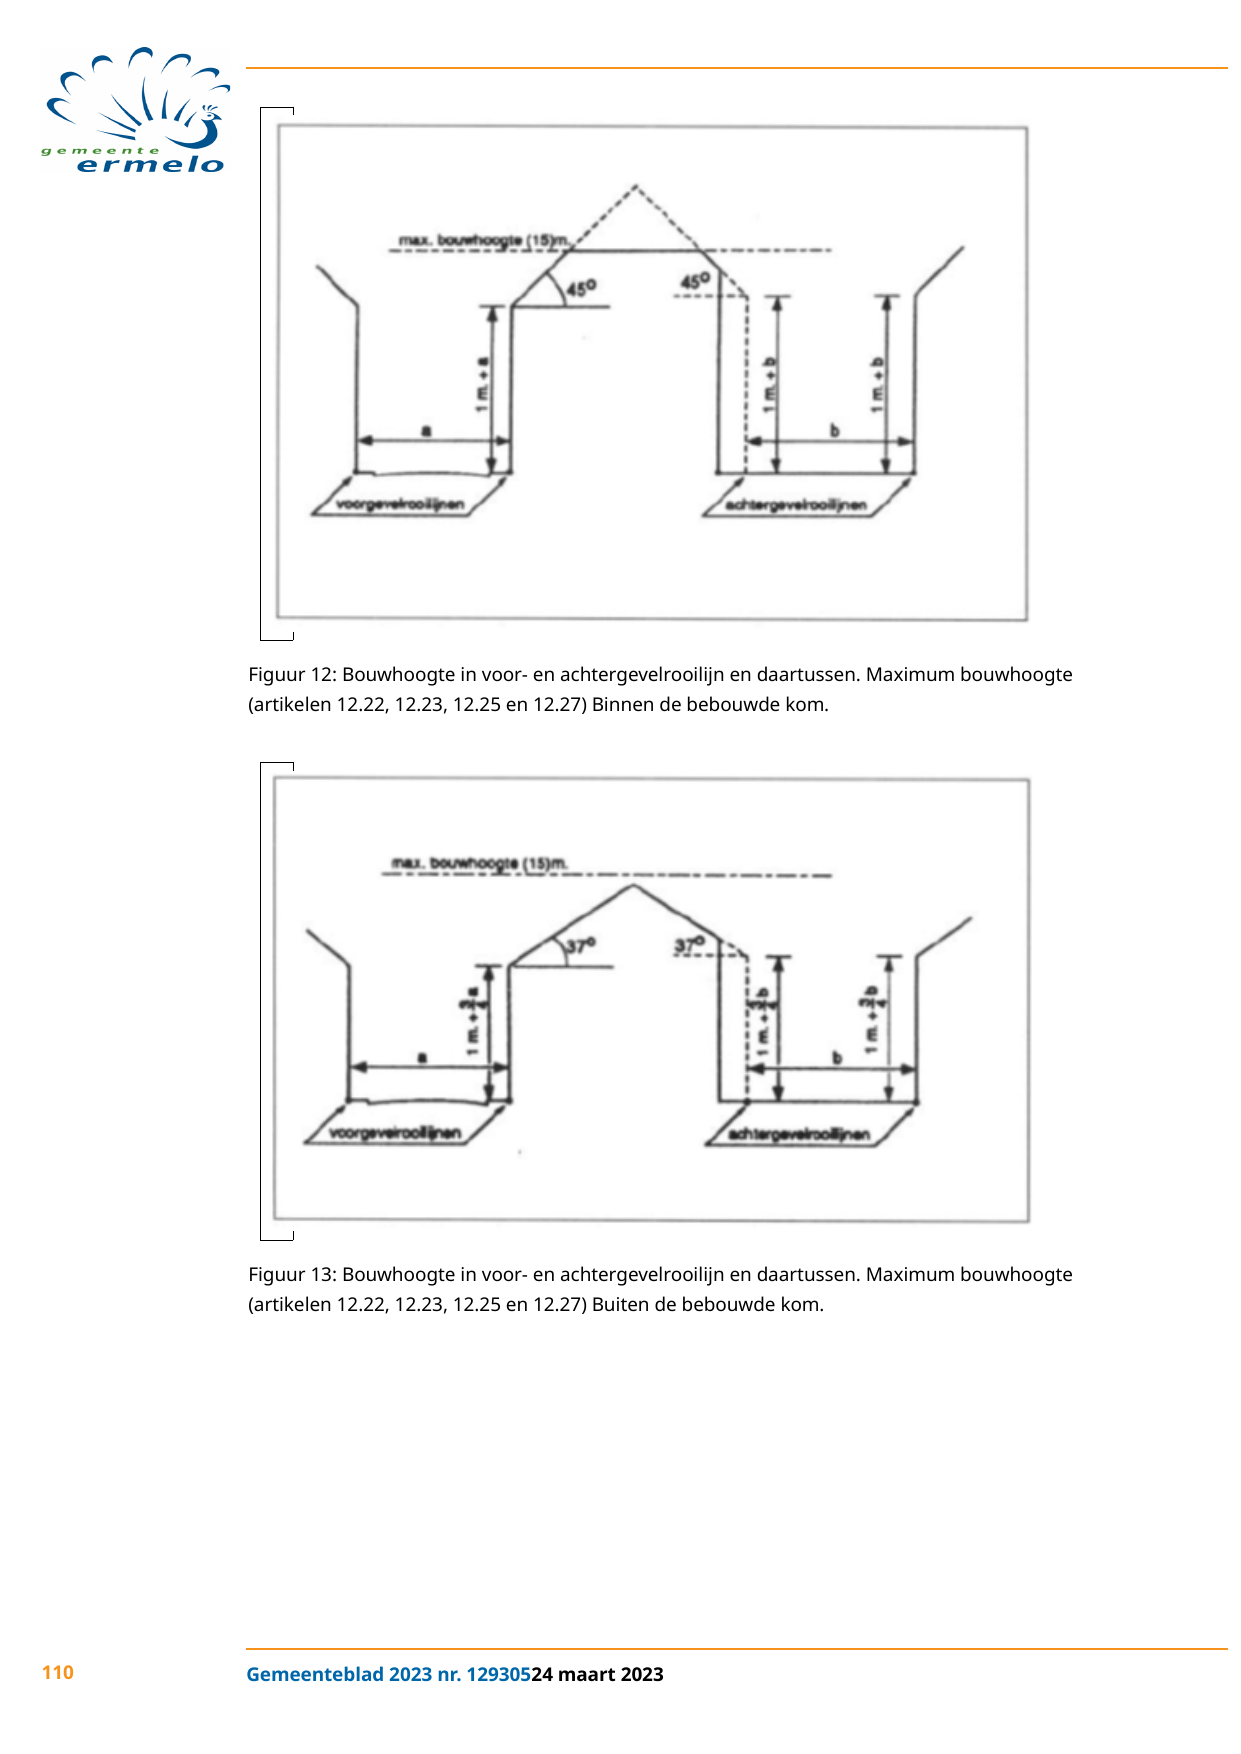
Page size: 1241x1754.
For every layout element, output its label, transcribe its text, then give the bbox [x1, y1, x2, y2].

text Figuur 12: Bouwhoogte in voor- en achtergevelrooilijn en daartussen. Maximum bouwhoogte (artikelen 12.22, 12.23, 12.25 en 12.27) Binnen de bebouwde kom. [248, 661, 1152, 717]
picture [268, 771, 1037, 1231]
picture [268, 115, 1037, 632]
text Figuur 13: Bouwhoogte in voor- en achtergevelrooilijn en daartussen. Maximum bouwhoogte (artikelen 12.22, 12.23, 12.25 en 12.27) Buiten de bebouwde kom. [248, 1261, 1152, 1317]
picture [41, 47, 231, 172]
